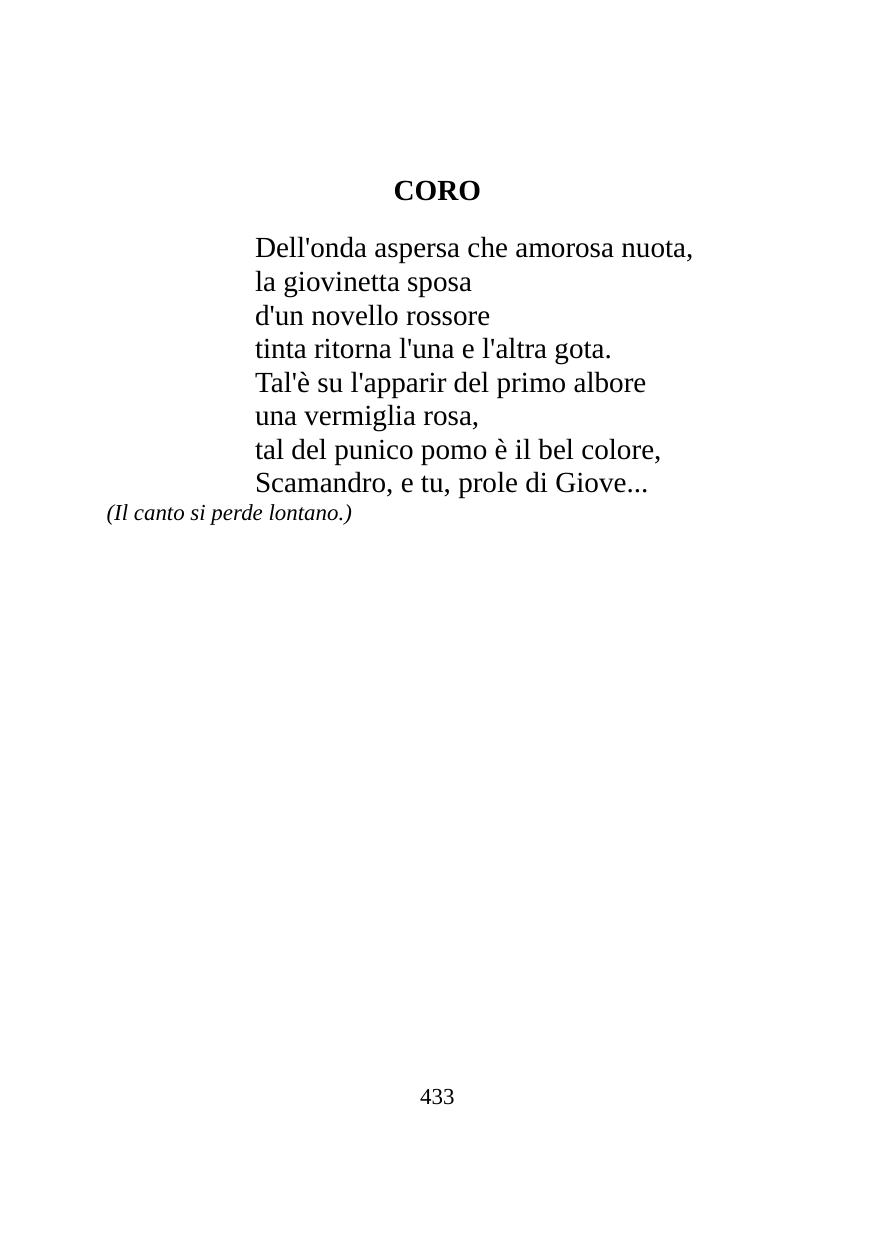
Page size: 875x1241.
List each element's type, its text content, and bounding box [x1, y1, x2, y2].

text d'un novello rossore [106, 298, 768, 331]
text Scamandro, e tu, prole di Giove... [106, 465, 768, 499]
subtitle CORO [106, 173, 768, 207]
text Tal'è su l'apparir del primo albore [106, 365, 768, 398]
text (Il canto si perde lontano.) [106, 499, 768, 525]
text la giovinetta sposa [106, 264, 768, 298]
text tal del punico pomo è il bel colore, [106, 432, 768, 465]
text una vermiglia rosa, [106, 398, 768, 432]
text Dell'onda aspersa che amorosa nuota, [106, 231, 768, 264]
text tinta ritorna l'una e l'altra gota. [106, 331, 768, 365]
